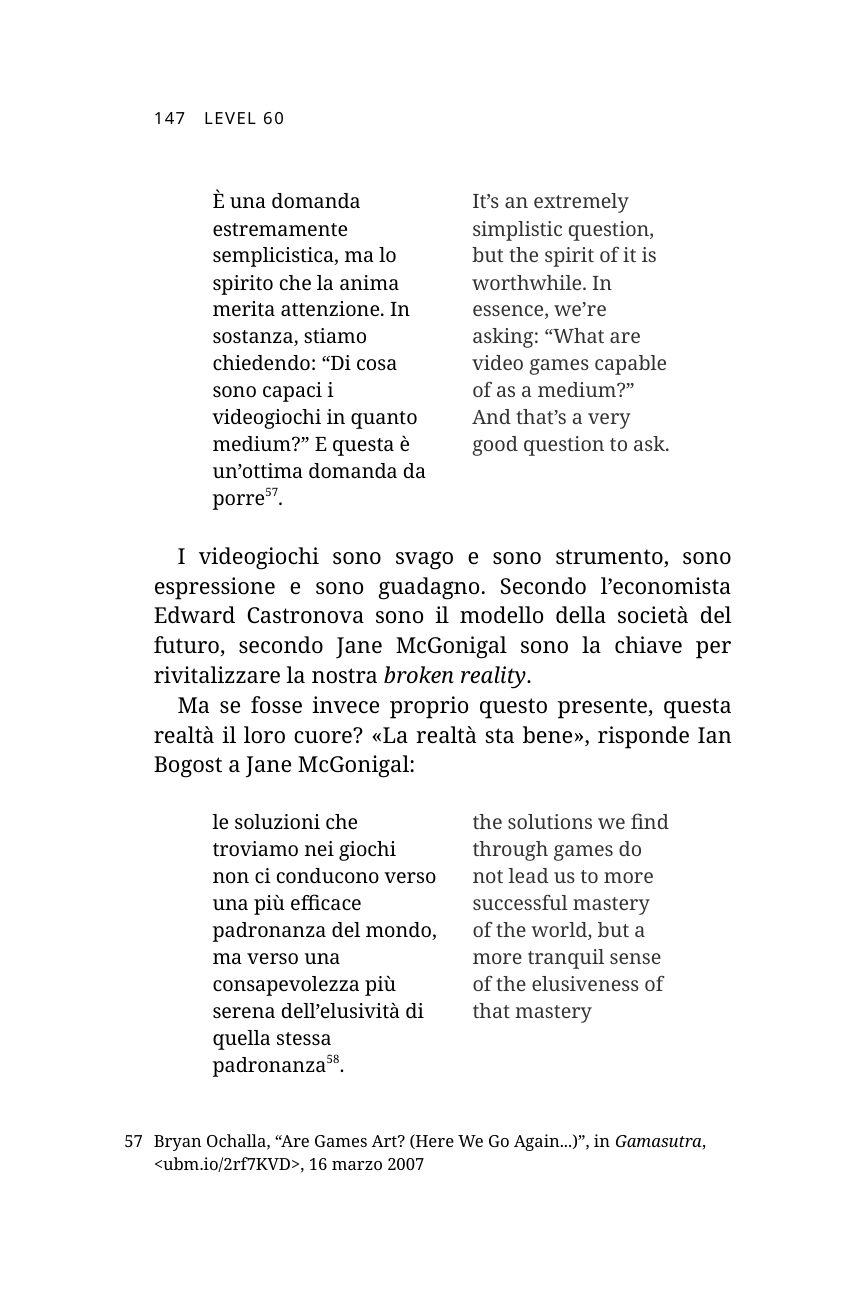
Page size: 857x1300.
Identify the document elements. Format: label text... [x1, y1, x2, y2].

text I videogiochi sono svago e sono strumento, sono espressione e sono guadagno. Secondo l’economista Edward Castronova sono il modello della società del futuro, secondo Jane McGonigal sono la chiave per rivitalizzare la nostra broken reality. [153, 541, 732, 690]
text Ma se fosse invece proprio questo presente, questa realtà il loro cuore? «La realtà sta bene», risponde Ian Bogost a Jane McGonigal: [153, 690, 732, 779]
table_header È una domanda estremamente semplicistica, ma lo spirito che la anima merita attenzione. In sostanza, stiamo chiedendo: “Di cosa sono capaci i videogiochi in quanto medium?” E questa è un’ottima domanda da porre. [207, 159, 454, 541]
table_header It’s an extremely simplistic question, but the spirit of it is worthwhile. In essence, we’re asking: “What are video games capable of as a medium?” And that’s a very good question to ask. [455, 159, 679, 541]
table_header le soluzioni che troviamo nei giochi non ci conducono verso una più efficace padronanza del mondo, ma verso una consapevolezza più serena dell’elusività di quella stessa padronanza. [207, 779, 455, 1108]
table_header the solutions we find through games do not lead us to more successful mastery of the world, but a more tranquil sense of the elusiveness of that mastery [455, 779, 679, 1108]
